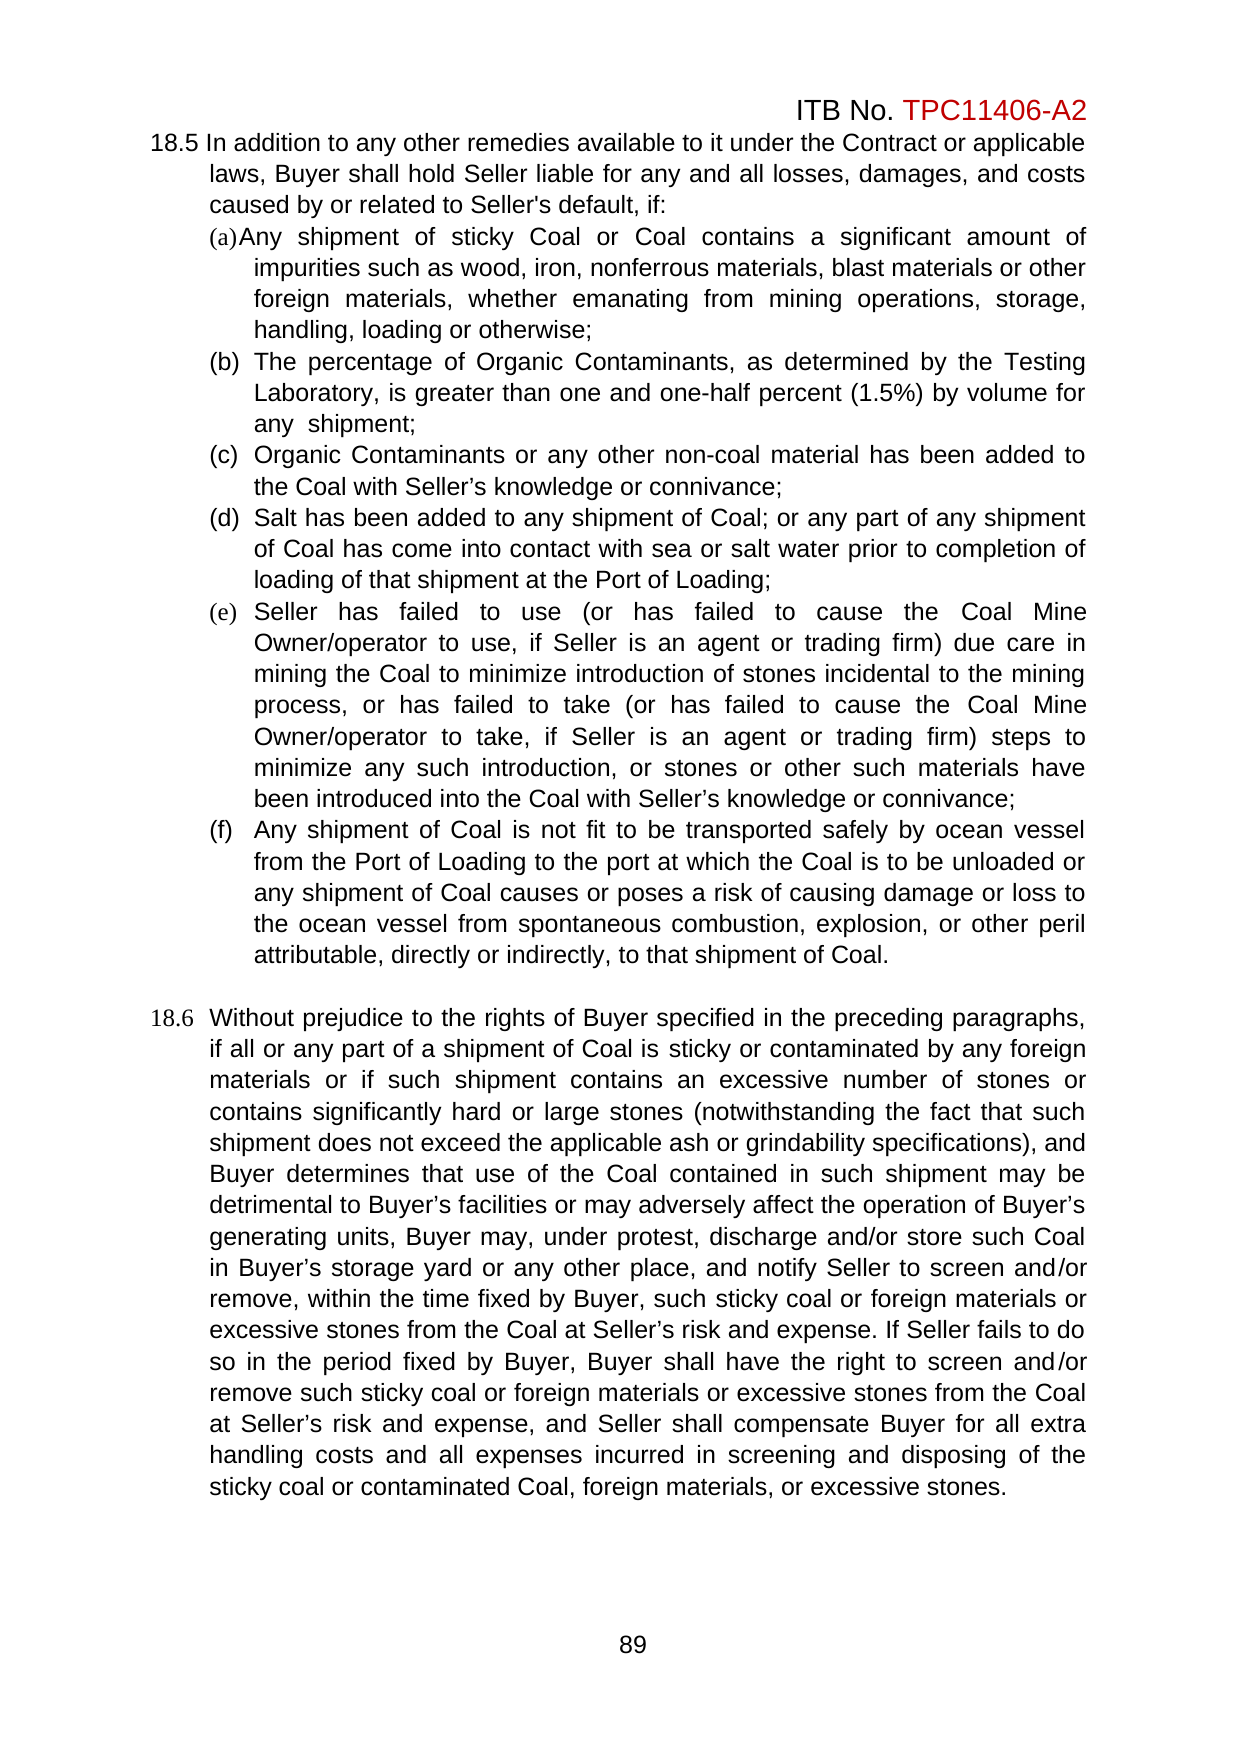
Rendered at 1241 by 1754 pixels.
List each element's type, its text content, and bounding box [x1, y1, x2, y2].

list Any shipment of sticky Coal or Coal contains a significant amount of impurities such as wood, iron, nonferrous materials, blast materials or other foreign materials, whether emanating from mining operations, storage, handling, loading or otherwise; [209, 220, 1087, 345]
list Any shipment of Coal is not fit to be transported safely by ocean vessel from the Port of Loading to the port at which the Coal is to be unloaded or any shipment of Coal causes or poses a risk of causing damage or loss to the ocean vessel from spontaneous combustion, explosion, or other peril attributable, directly or indirectly, to that shipment of Coal. [209, 814, 1087, 970]
list Without prejudice to the rights of Buyer specified in the preceding paragraphs, if all or any part of a shipment of Coal is sticky or contaminated by any foreign materials or if such shipment contains an excessive number of stones or contains significantly hard or large stones (notwithstanding the fact that such shipment does not exceed the applicable ash or grindability specifications), and Buyer determines that use of the Coal contained in such shipment may be detrimental to Buyer’s facilities or may adversely affect the operation of Buyer’s generating units, Buyer may, under protest, discharge and/or store such Coal in Buyer’s storage yard or any other place, and notify Seller to screen and/or remove, within the time fixed by Buyer, such sticky coal or foreign materials or excessive stones from the Coal at Seller’s risk and expense. If Seller fails to do so in the period fixed by Buyer, Buyer shall have the right to screen and/or remove such sticky coal or foreign materials or excessive stones from the Coal at Seller’s risk and expense, and Seller shall compensate Buyer for all extra handling costs and all expenses incurred in screening and disposing of the sticky coal or contaminated Coal, foreign materials, or excessive stones. [150, 1001, 1087, 1501]
list Seller has failed to use (or has failed to cause the Coal Mine Owner/operator to use, if Seller is an agent or trading firm) due care in mining the Coal to minimize introduction of stones incidental to the mining process, or has failed to take (or has failed to cause the Coal Mine Owner/operator to take, if Seller is an agent or trading firm) steps to minimize any such introduction, or stones or other such materials have been introduced into the Coal with Seller’s knowledge or connivance; [209, 595, 1087, 814]
text 18.5 In addition to any other remedies available to it under the Contract or applicable laws, Buyer shall hold Seller liable for any and all losses, damages, and costs caused by or related to Seller's default, if: [150, 126, 1087, 220]
list The percentage of Organic Contaminants, as determined by the Testing Laboratory, is greater than one and one-half percent (1.5%) by volume for any shipment; [209, 345, 1087, 439]
list Salt has been added to any shipment of Coal; or any part of any shipment of Coal has come into contact with sea or salt water prior to completion of loading of that shipment at the Port of Loading; [209, 501, 1087, 595]
list Organic Contaminants or any other non-coal material has been added to the Coal with Seller’s knowledge or connivance; [209, 439, 1087, 501]
